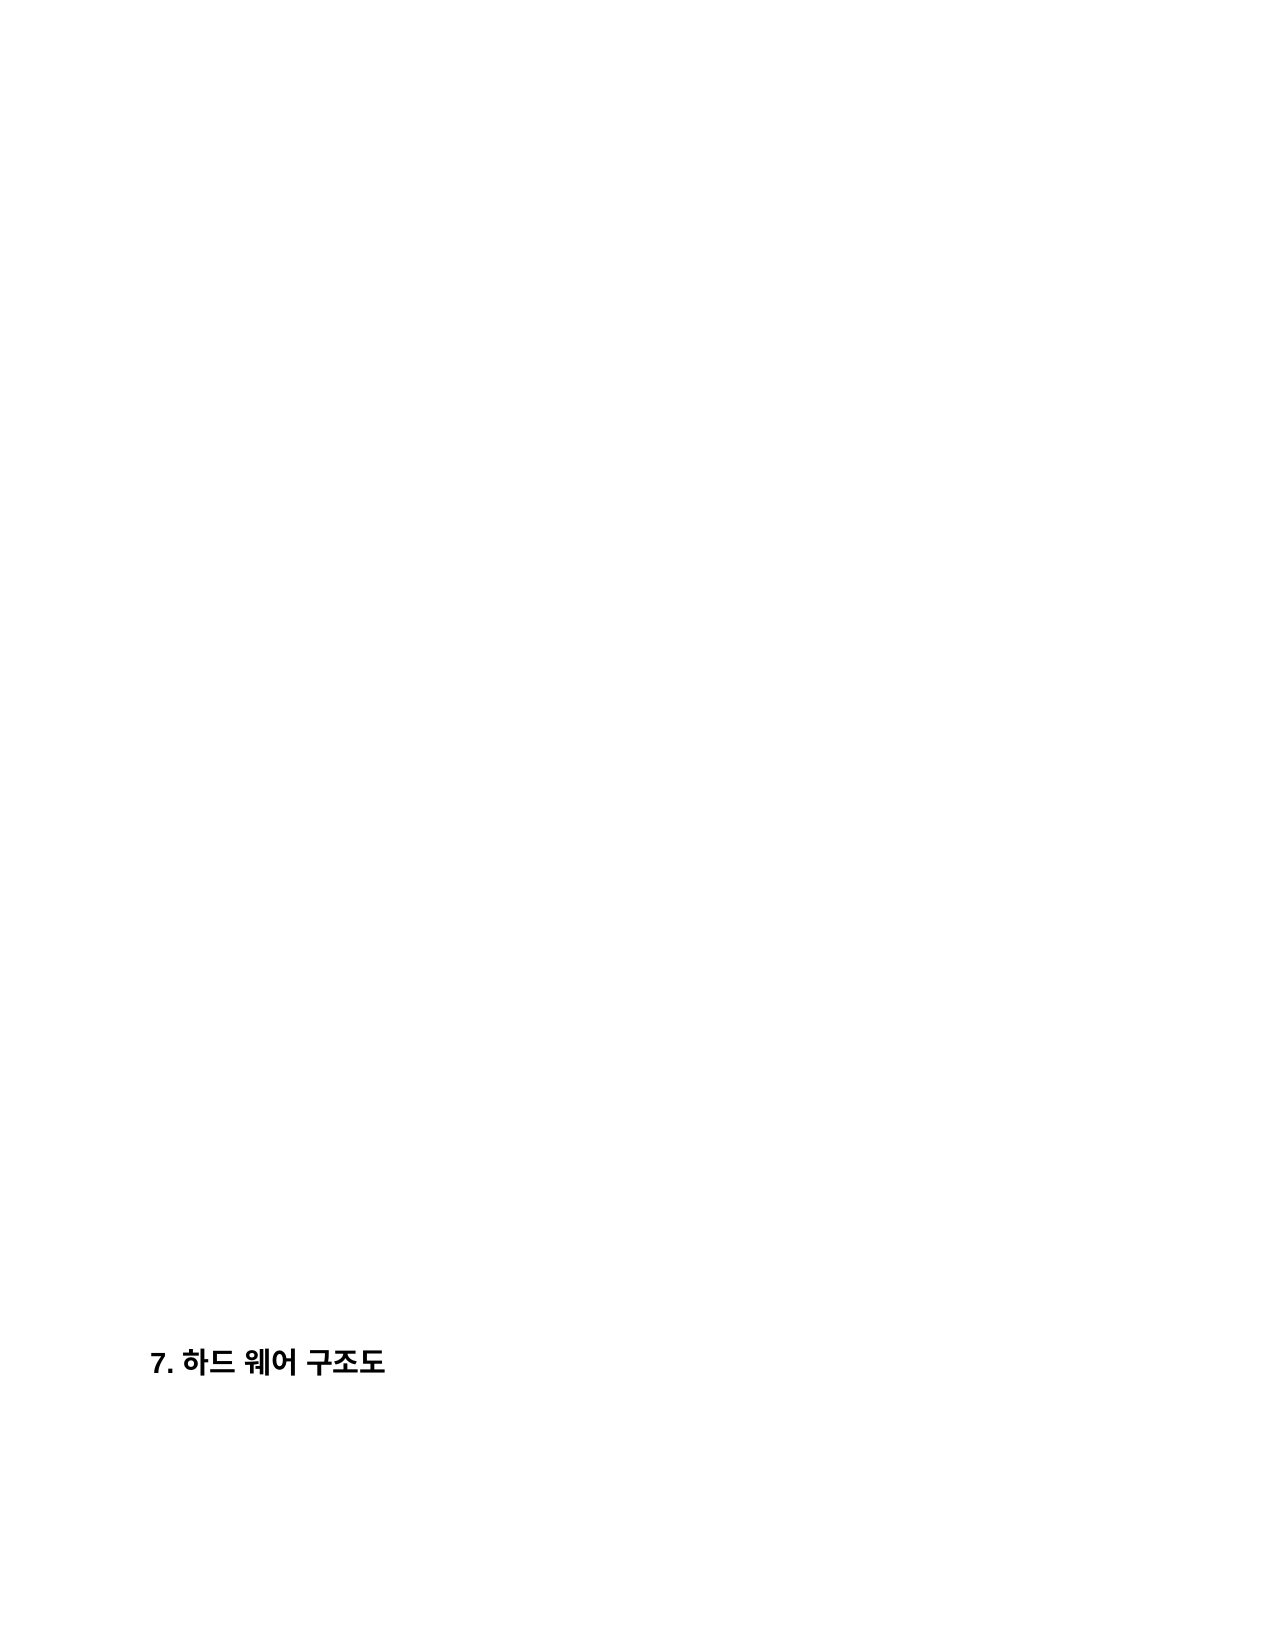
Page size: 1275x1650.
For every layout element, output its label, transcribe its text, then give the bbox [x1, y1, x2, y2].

text 7. 하드 웨어 구조도 [150, 1347, 1125, 1379]
